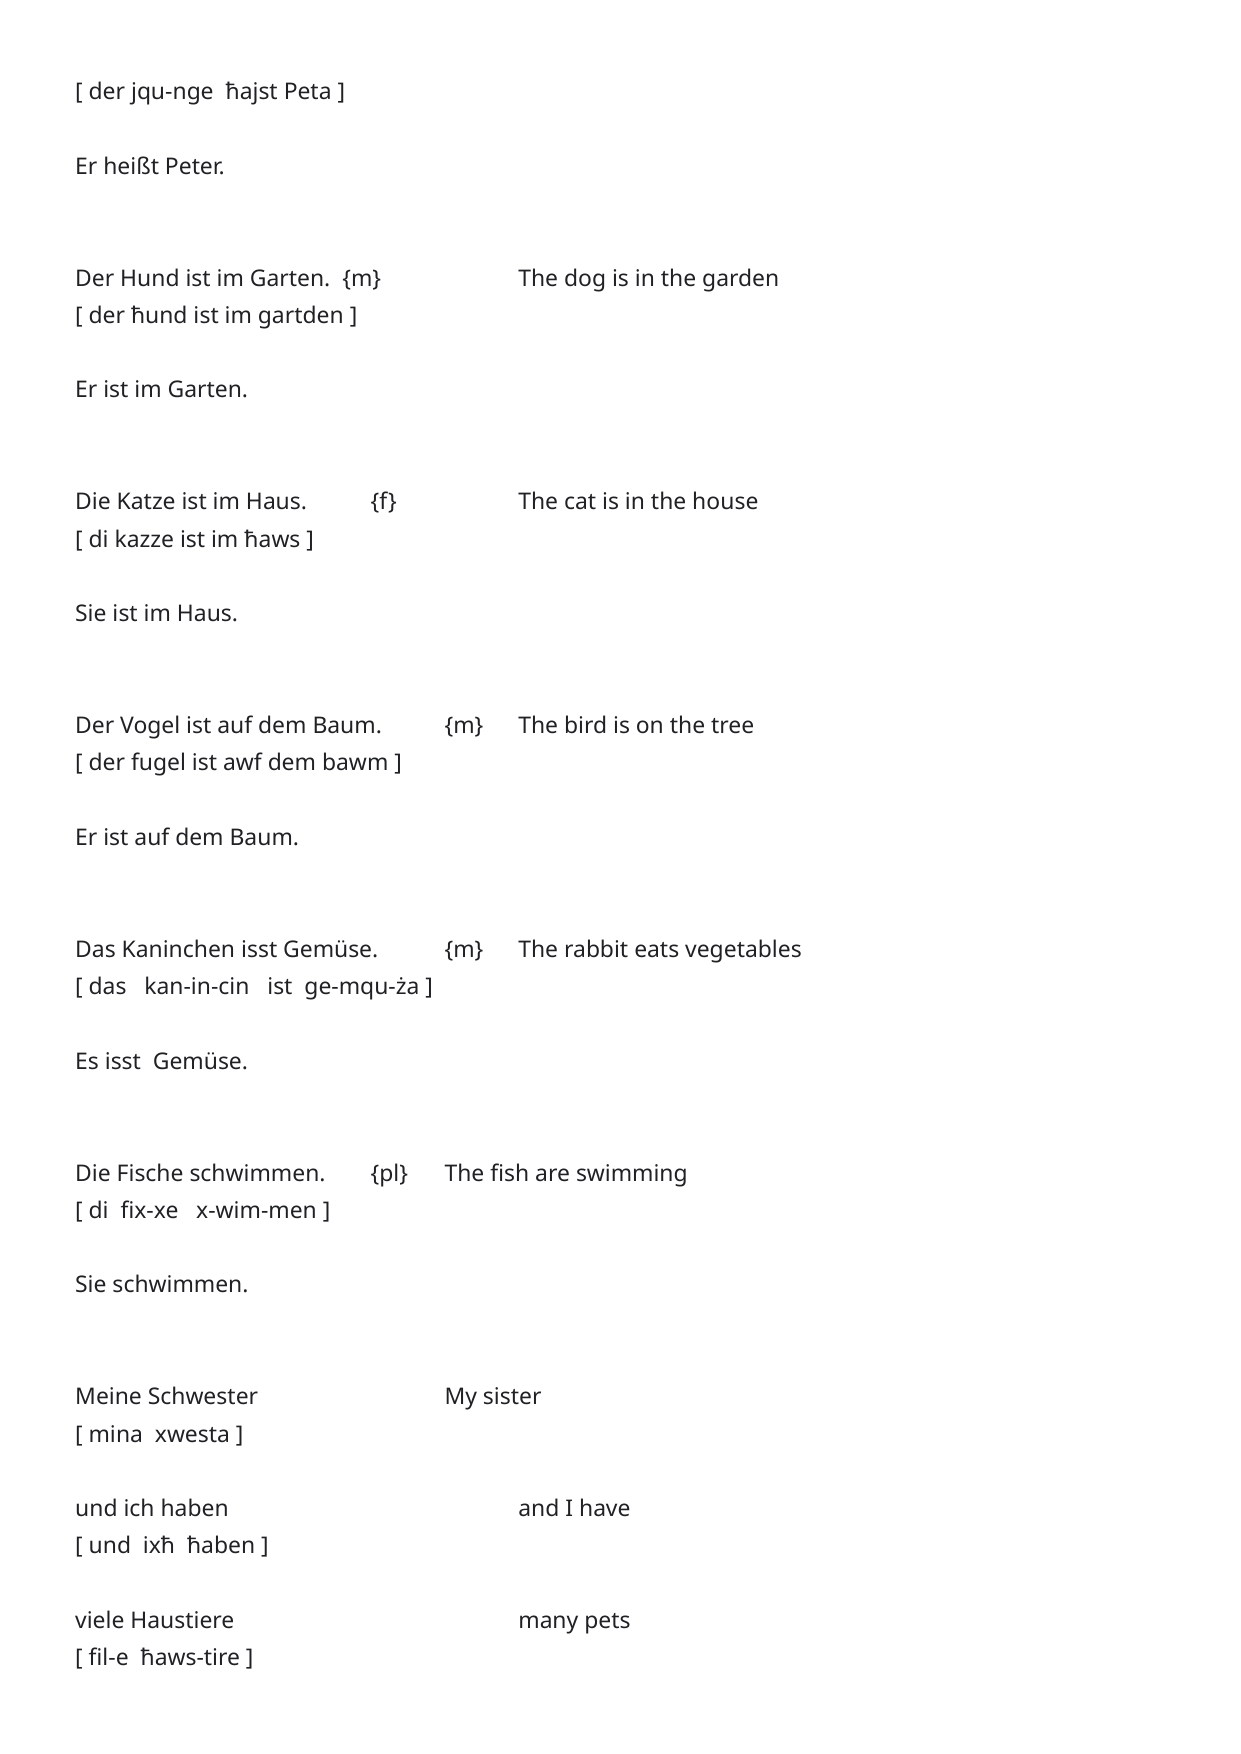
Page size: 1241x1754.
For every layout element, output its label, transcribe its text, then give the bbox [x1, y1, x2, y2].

text Die Katze ist im Haus. {f} The cat is in the house [75, 485, 1165, 516]
text [ und ixħ ħaben ] [75, 1529, 1165, 1561]
text [ fil-e ħaws-tire ] [75, 1641, 1165, 1672]
text Meine Schwester My sister [75, 1380, 1165, 1411]
text [ di fix-xe x-wim-men ] [75, 1194, 1165, 1225]
text Der Vogel ist auf dem Baum. {m} The bird is on the tree [75, 709, 1165, 740]
text Das Kaninchen isst Gemüse. {m} The rabbit eats vegetables [75, 933, 1165, 964]
text viele Haustiere many pets [75, 1604, 1165, 1635]
text Sie ist im Haus. [75, 597, 1165, 628]
text [ der jqu-nge ħajst Peta ] [75, 75, 1165, 106]
text Er ist im Garten. [75, 373, 1165, 404]
text [ di kazze ist im ħaws ] [75, 522, 1165, 554]
text [ der ħund ist im gartden ] [75, 299, 1165, 330]
text [ mina xwesta ] [75, 1417, 1165, 1449]
text Es isst Gemüse. [75, 1044, 1165, 1076]
text [ der fugel ist awf dem bawm ] [75, 746, 1165, 777]
text Er ist auf dem Baum. [75, 821, 1165, 852]
text Die Fische schwimmen. {pl} The fish are swimming [75, 1156, 1165, 1188]
text Der Hund ist im Garten. {m} The dog is in the garden [75, 261, 1165, 293]
text und ich haben and I have [75, 1492, 1165, 1523]
text [ das kan-in-cin ist ge-mqu-ża ] [75, 970, 1165, 1001]
text Sie schwimmen. [75, 1268, 1165, 1299]
text Er heißt Peter. [75, 149, 1165, 181]
